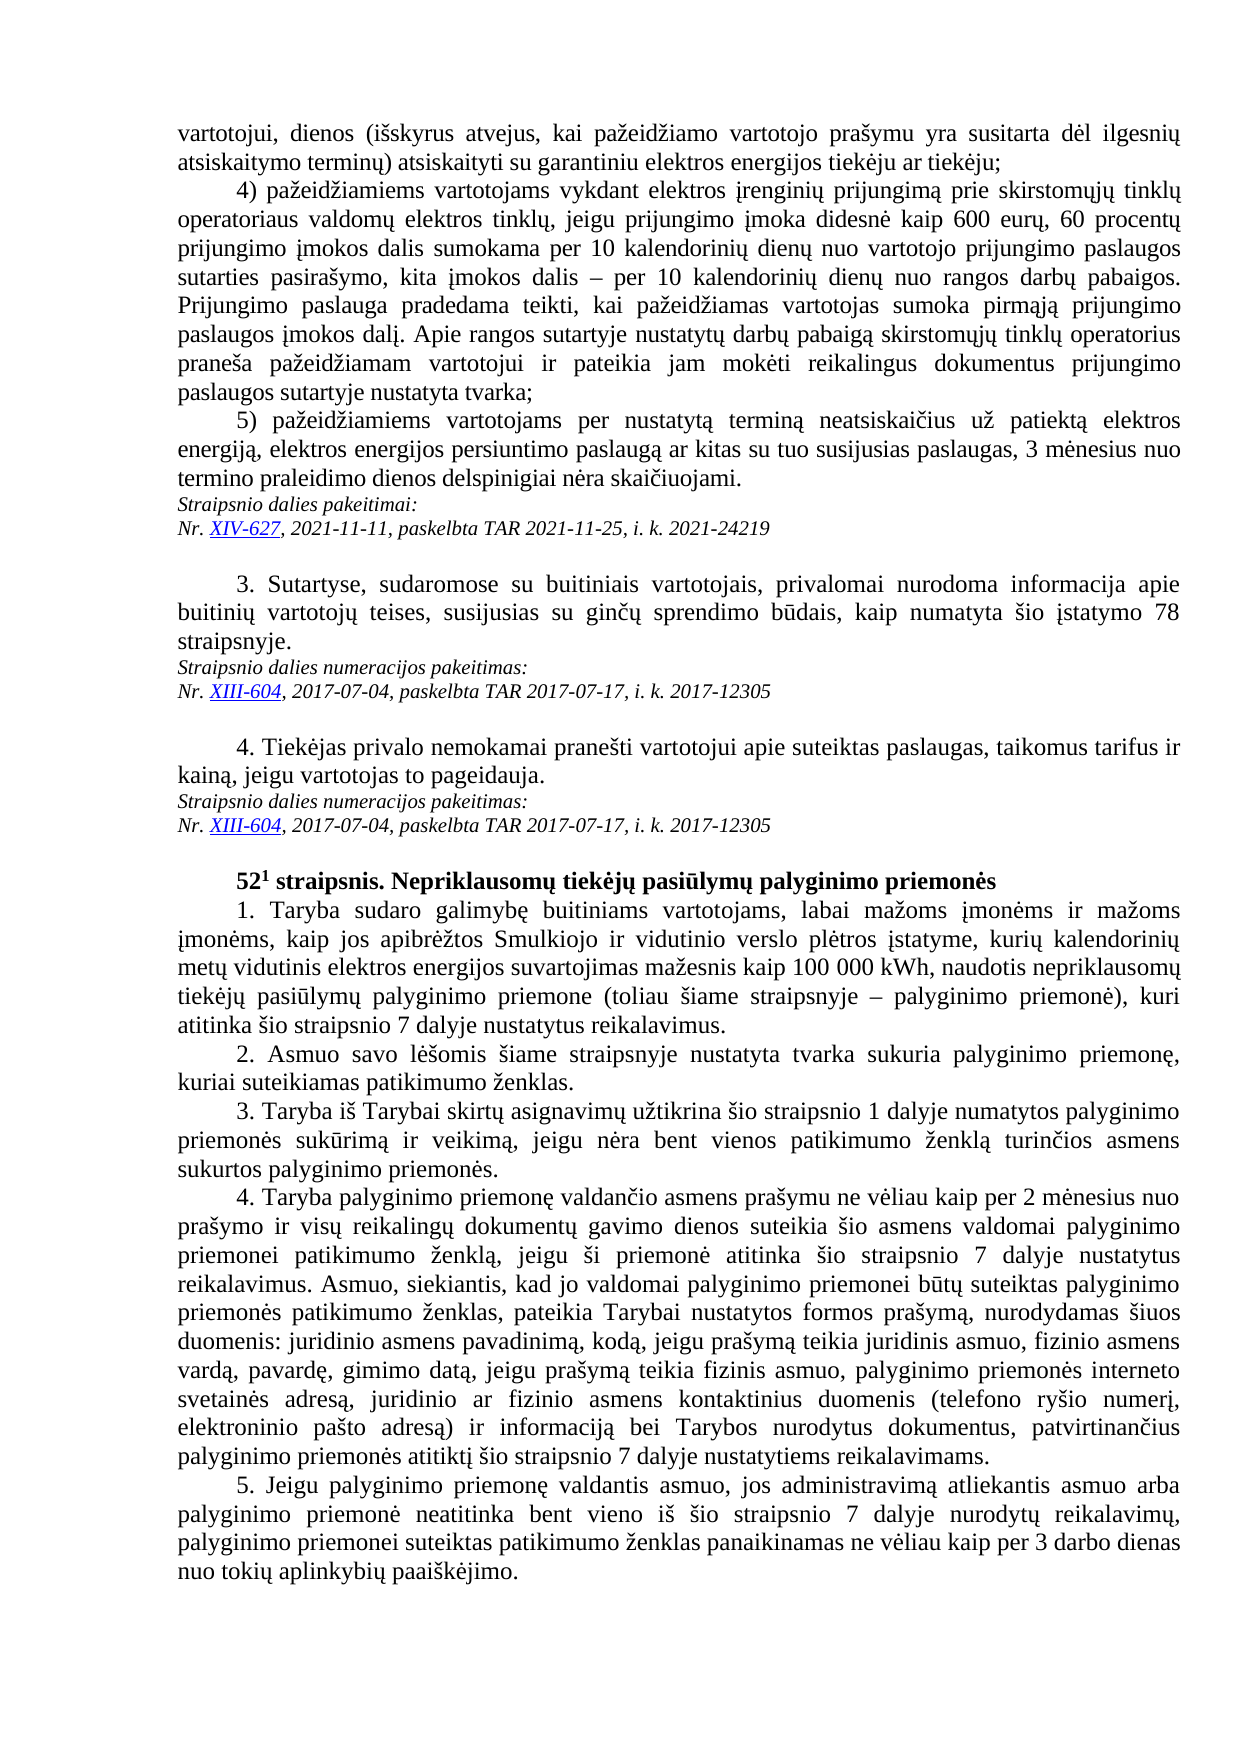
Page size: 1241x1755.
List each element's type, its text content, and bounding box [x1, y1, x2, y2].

text Straipsnio dalies numeracijos pakeitimas: [177, 789, 1181, 813]
text 1. Taryba sudaro galimybę buitiniams vartotojams, labai mažoms įmonėms ir mažoms įmonėms, kaip jos apibrėžtos Smulkiojo ir vidutinio verslo plėtros įstatyme, kurių kalendorinių metų vidutinis elektros energijos suvartojimas mažesnis kaip 100 000 kWh, naudotis nepriklausomų tiekėjų pasiūlymų palyginimo priemone (toliau šiame straipsnyje – palyginimo priemonė), kuri atitinka šio straipsnio 7 dalyje nustatytus reikalavimus. [177, 895, 1181, 1039]
text vartotojui, dienos (išskyrus atvejus, kai pažeidžiamo vartotojo prašymu yra susitarta dėl ilgesnių atsiskaitymo terminų) atsiskaityti su garantiniu elektros energijos tiekėju ar tiekėju; [177, 118, 1181, 176]
text 3. Sutartyse, sudaromose su buitiniais vartotojais, privalomai nurodoma informacija apie buitinių vartotojų teises, susijusias su ginčų sprendimo būdais, kaip numatyta šio įstatymo 78 straipsnyje. [177, 569, 1181, 655]
text Straipsnio dalies pakeitimai: [177, 492, 1181, 516]
text 5) pažeidžiamiems vartotojams per nustatytą terminą neatsiskaičius už patiektą elektros energiją, elektros energijos persiuntimo paslaugą ar kitas su tuo susijusias paslaugas, 3 mėnesius nuo termino praleidimo dienos delspinigiai nėra skaičiuojami. [177, 406, 1181, 492]
text Straipsnio dalies numeracijos pakeitimas: [177, 655, 1181, 679]
text 3. Taryba iš Tarybai skirtų asignavimų užtikrina šio straipsnio 1 dalyje numatytos palyginimo priemonės sukūrimą ir veikimą, jeigu nėra bent vienos patikimumo ženklą turinčios asmens sukurtos palyginimo priemonės. [177, 1096, 1181, 1182]
text 4. Tiekėjas privalo nemokamai pranešti vartotojui apie suteiktas paslaugas, taikomus tarifus ir kainą, jeigu vartotojas to pageidauja. [177, 732, 1181, 789]
text Nr. XIII-604, 2017-07-04, paskelbta TAR 2017-07-17, i. k. 2017-12305 [177, 679, 1181, 703]
text Nr. XIII-604, 2017-07-04, paskelbta TAR 2017-07-17, i. k. 2017-12305 [177, 813, 1181, 837]
text 2. Asmuo savo lėšomis šiame straipsnyje nustatyta tvarka sukuria palyginimo priemonę, kuriai suteikiamas patikimumo ženklas. [177, 1039, 1181, 1096]
text Nr. XIV-627, 2021-11-11, paskelbta TAR 2021-11-25, i. k. 2021-24219 [177, 516, 1181, 540]
text 521 straipsnis. Nepriklausomų tiekėjų pasiūlymų palyginimo priemonės [177, 866, 1181, 895]
text 4. Taryba palyginimo priemonę valdančio asmens prašymu ne vėliau kaip per 2 mėnesius nuo prašymo ir visų reikalingų dokumentų gavimo dienos suteikia šio asmens valdomai palyginimo priemonei patikimumo ženklą, jeigu ši priemonė atitinka šio straipsnio 7 dalyje nustatytus reikalavimus. Asmuo, siekiantis, kad jo valdomai palyginimo priemonei būtų suteiktas palyginimo priemonės patikimumo ženklas, pateikia Tarybai nustatytos formos prašymą, nurodydamas šiuos duomenis: juridinio asmens pavadinimą, kodą, jeigu prašymą teikia juridinis asmuo, fizinio asmens vardą, pavardę, gimimo datą, jeigu prašymą teikia fizinis asmuo, palyginimo priemonės interneto svetainės adresą, juridinio ar fizinio asmens kontaktinius duomenis (telefono ryšio numerį, elektroninio pašto adresą) ir informaciją bei Tarybos nurodytus dokumentus, patvirtinančius palyginimo priemonės atitiktį šio straipsnio 7 dalyje nustatytiems reikalavimams. [177, 1182, 1181, 1470]
text 4) pažeidžiamiems vartotojams vykdant elektros įrenginių prijungimą prie skirstomųjų tinklų operatoriaus valdomų elektros tinklų, jeigu prijungimo įmoka didesnė kaip 600 eurų, 60 procentų prijungimo įmokos dalis sumokama per 10 kalendorinių dienų nuo vartotojo prijungimo paslaugos sutarties pasirašymo, kita įmokos dalis – per 10 kalendorinių dienų nuo rangos darbų pabaigos. Prijungimo paslauga pradedama teikti, kai pažeidžiamas vartotojas sumoka pirmąją prijungimo paslaugos įmokos dalį. Apie rangos sutartyje nustatytų darbų pabaigą skirstomųjų tinklų operatorius praneša pažeidžiamam vartotojui ir pateikia jam mokėti reikalingus dokumentus prijungimo paslaugos sutartyje nustatyta tvarka; [177, 176, 1181, 406]
text 5. Jeigu palyginimo priemonę valdantis asmuo, jos administravimą atliekantis asmuo arba palyginimo priemonė neatitinka bent vieno iš šio straipsnio 7 dalyje nurodytų reikalavimų, palyginimo priemonei suteiktas patikimumo ženklas panaikinamas ne vėliau kaip per 3 darbo dienas nuo tokių aplinkybių paaiškėjimo. [177, 1470, 1181, 1585]
